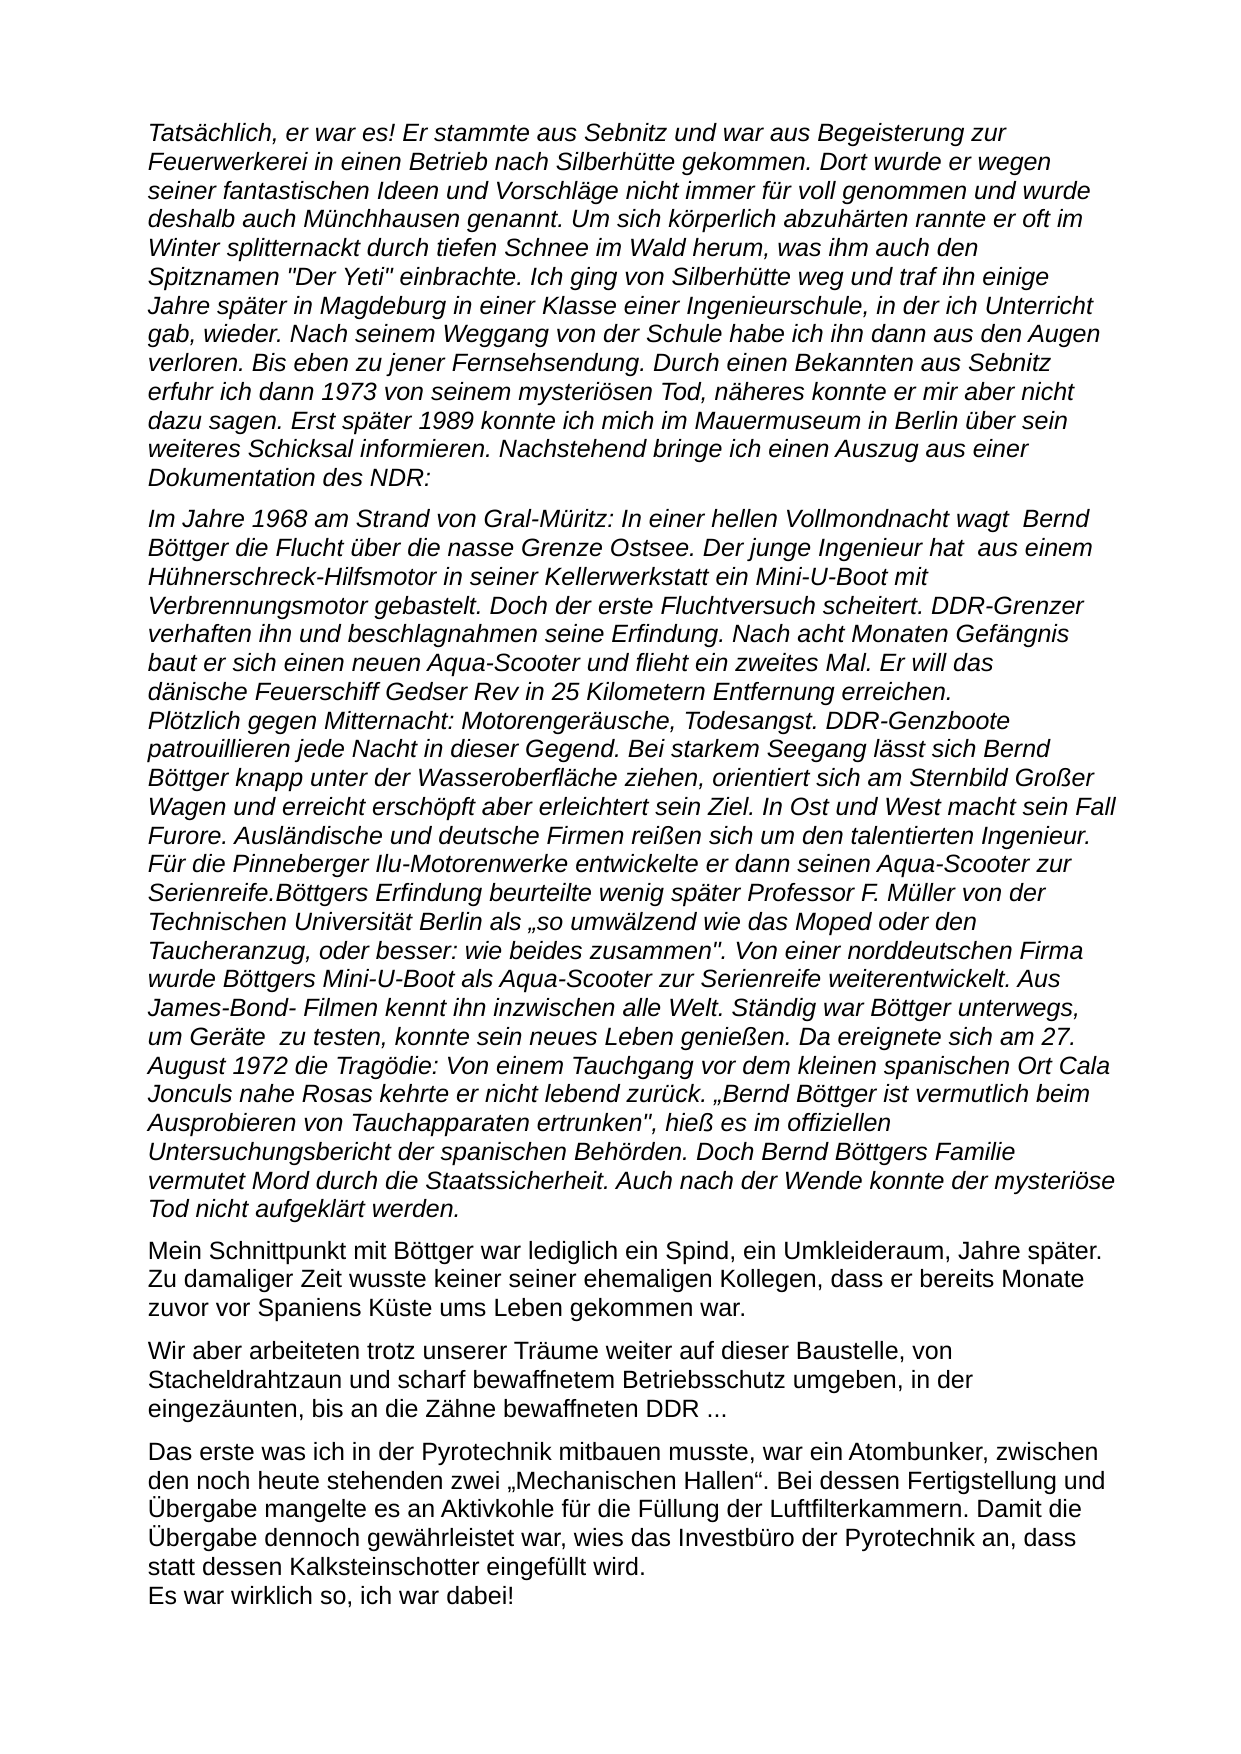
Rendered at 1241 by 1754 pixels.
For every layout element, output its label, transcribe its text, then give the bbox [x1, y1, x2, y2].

text Es war wirklich so, ich war dabei! [148, 1581, 1119, 1609]
text Mein Schnittpunkt mit Böttger war lediglich ein Spind, ein Umkleideraum, Jahre später. Zu damaliger Zeit wusste keiner seiner ehemaligen Kollegen, dass er bereits Monate zuvor vor Spaniens Küste ums Leben gekommen war. [148, 1236, 1119, 1322]
text Tatsächlich, er war es! Er stammte aus Sebnitz und war aus Begeisterung zur Feuerwerkerei in einen Betrieb nach Silberhütte gekommen. Dort wurde er wegen seiner fantastischen Ideen und Vorschläge nicht immer für voll genommen und wurde deshalb auch Münchhausen genannt. Um sich körperlich abzuhärten rannte er oft im Winter splitternackt durch tiefen Schnee im Wald herum, was ihm auch den Spitznamen "Der Yeti" einbrachte. Ich ging von Silberhütte weg und traf ihn einige Jahre später in Magdeburg in einer Klasse einer Ingenieurschule, in der ich Unterricht gab, wieder. Nach seinem Weggang von der Schule habe ich ihn dann aus den Augen verloren. Bis eben zu jener Fernsehsendung. Durch einen Bekannten aus Sebnitz erfuhr ich dann 1973 von seinem mysteriösen Tod, näheres konnte er mir aber nicht dazu sagen. Erst später 1989 konnte ich mich im Mauermuseum in Berlin über sein weiteres Schicksal informieren. Nachstehend bringe ich einen Auszug aus einer Dokumentation des NDR: [148, 118, 1119, 492]
text Im Jahre 1968 am Strand von Gral-Müritz: In einer hellen Vollmondnacht wagt Bernd Böttger die Flucht über die nasse Grenze Ostsee. Der junge Ingenieur hat aus einem Hühnerschreck-Hilfsmotor in seiner Kellerwerkstatt ein Mini-U-Boot mit Verbrennungsmotor gebastelt. Doch der erste Fluchtversuch scheitert. DDR-Grenzer verhaften ihn und beschlagnahmen seine Erfindung. Nach acht Monaten Gefängnis baut er sich einen neuen Aqua-Scooter und flieht ein zweites Mal. Er will das dänische Feuerschiff Gedser Rev in 25 Kilometern Entfernung erreichen. Plötzlich gegen Mitternacht: Motorengeräusche, Todesangst. DDR-Genzboote patrouillieren jede Nacht in dieser Gegend. Bei starkem Seegang lässt sich Bernd Böttger knapp unter der Wasseroberfläche ziehen, orientiert sich am Sternbild Großer Wagen und erreicht erschöpft aber erleichtert sein Ziel. In Ost und West macht sein Fall Furore. Ausländische und deutsche Firmen reißen sich um den talentierten Ingenieur. Für die Pinneberger Ilu-Motorenwerke entwickelte er dann seinen Aqua-Scooter zur Serienreife.Böttgers Erfindung beurteilte wenig später Professor F. Müller von der Technischen Universität Berlin als „so umwälzend wie das Moped oder den Taucheranzug, oder besser: wie beides zusammen". Von einer norddeutschen Firma wurde Böttgers Mini-U-Boot als Aqua-Scooter zur Serienreife weiterentwickelt. Aus James-Bond- Filmen kennt ihn inzwischen alle Welt. Ständig war Böttger unterwegs, um Geräte zu testen, konnte sein neues Leben genießen. Da ereignete sich am 27. August 1972 die Tragödie: Von einem Tauchgang vor dem kleinen spanischen Ort Cala Jonculs nahe Rosas kehrte er nicht lebend zurück. „Bernd Böttger ist vermutlich beim Ausprobieren von Tauchapparaten ertrunken", hieß es im offiziellen Untersuchungsbericht der spanischen Behörden. Doch Bernd Böttgers Familie vermutet Mord durch die Staatssicherheit. Auch nach der Wende konnte der mysteriöse Tod nicht aufgeklärt werden. [148, 504, 1119, 1223]
text Das erste was ich in der Pyrotechnik mitbauen musste, war ein Atombunker, zwischen den noch heute stehenden zwei „Mechanischen Hallen“. Bei dessen Fertigstellung und Übergabe mangelte es an Aktivkohle für die Füllung der Luftfilterkammern. Damit die Übergabe dennoch gewährleistet war, wies das Investbüro der Pyrotechnik an, dass statt dessen Kalksteinschotter eingefüllt wird. [148, 1437, 1119, 1581]
text Wir aber arbeiteten trotz unserer Träume weiter auf dieser Baustelle, von Stacheldrahtzaun und scharf bewaffnetem Betriebsschutz umgeben, in der eingezäunten, bis an die Zähne bewaffneten DDR ... [148, 1336, 1119, 1422]
